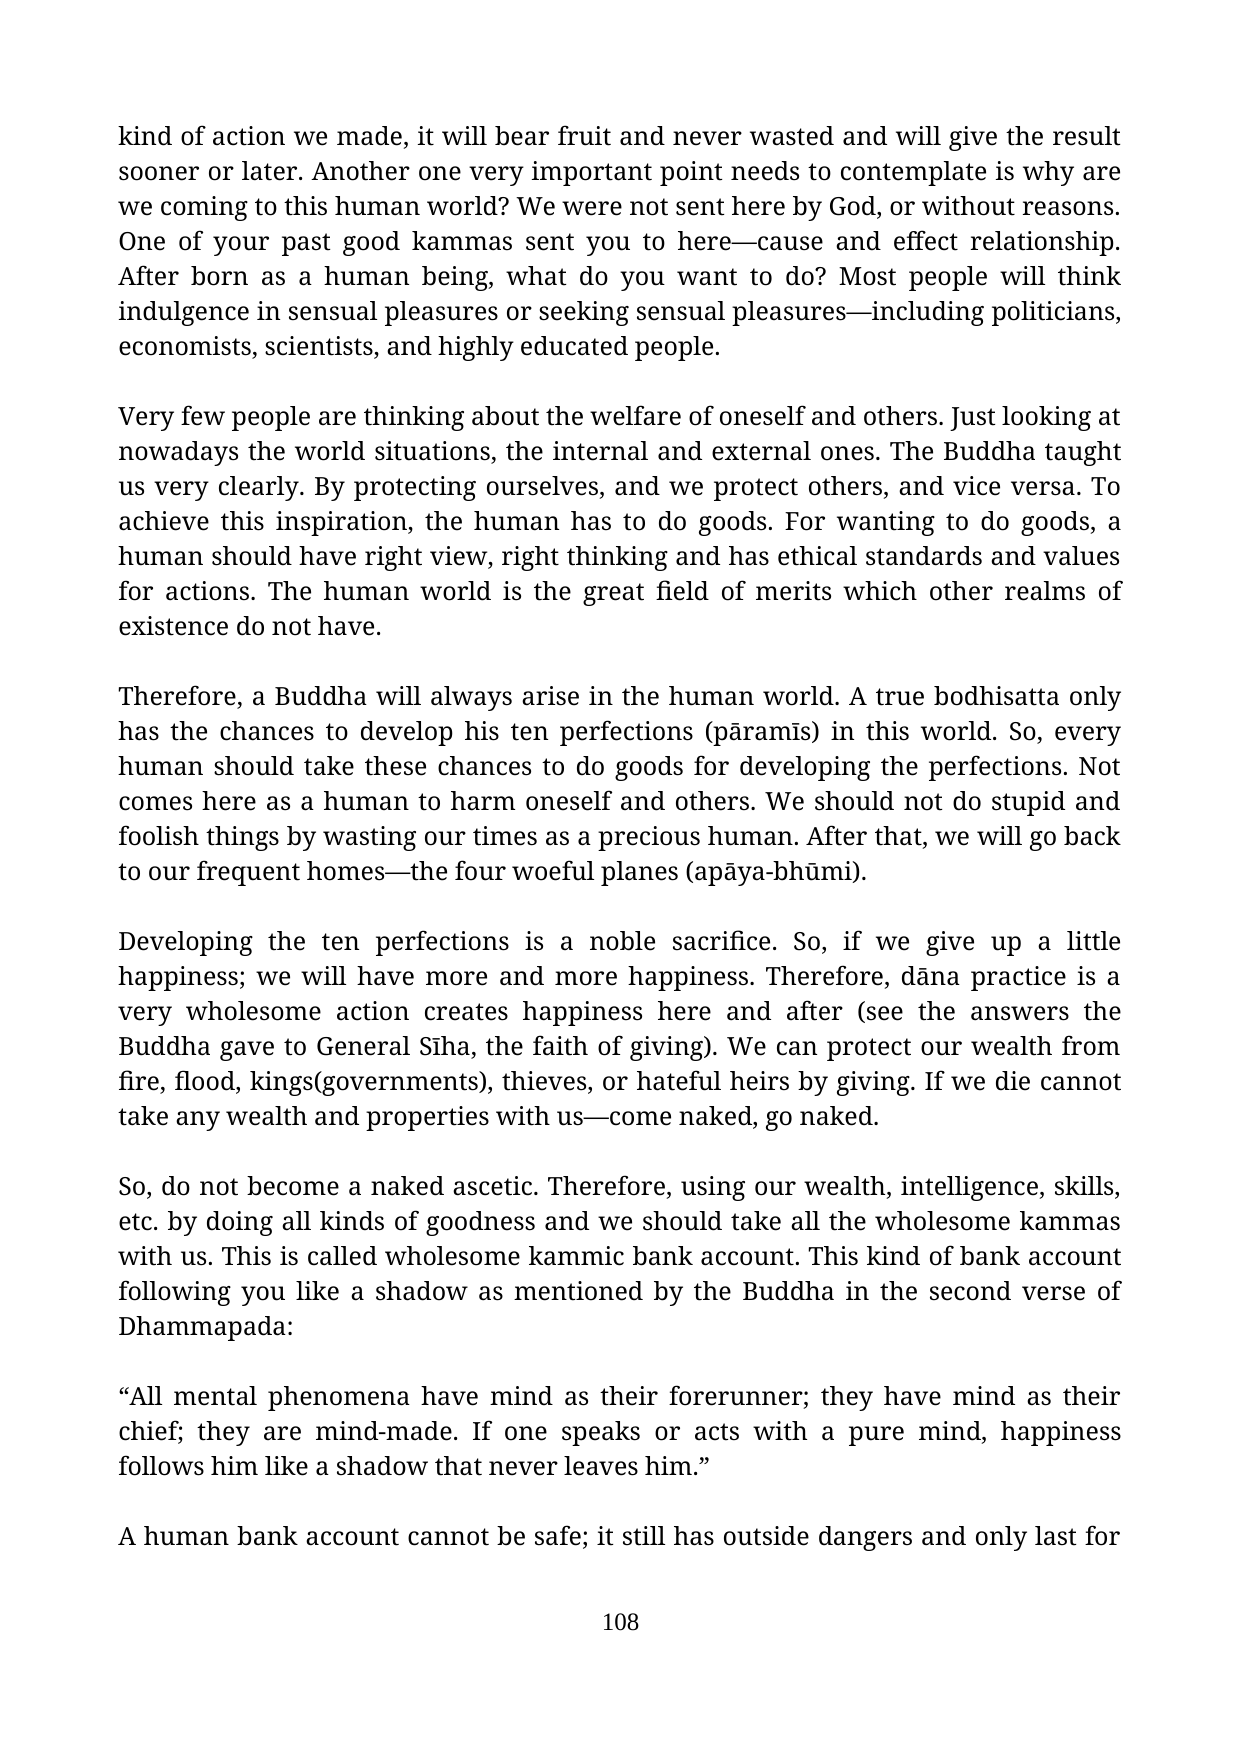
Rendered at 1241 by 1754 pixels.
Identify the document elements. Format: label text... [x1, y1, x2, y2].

text kind of action we made, it will bear fruit and never wasted and will give the result sooner or later. Another one very important point needs to contemplate is why are we coming to this human world? We were not sent here by God, or without reasons. One of your past good kammas sent you to here—cause and effect relationship. After born as a human being, what do you want to do? Most people will think indulgence in sensual pleasures or seeking sensual pleasures—including politicians, economists, scientists, and highly educated people. Very few people are thinking about the welfare of oneself and others. Just looking at nowadays the world situations, the internal and external ones. The Buddha taught us very clearly. By protecting ourselves, and we protect others, and vice versa. To achieve this inspiration, the human has to do goods. For wanting to do goods, a human should have right view, right thinking and has ethical standards and values for actions. The human world is the great field of merits which other realms of existence do not have. Therefore, a Buddha will always arise in the human world. A true bodhisatta only has the chances to develop his ten perfections (pāramīs) in this world. So, every human should take these chances to do goods for developing the perfections. Not comes here as a human to harm oneself and others. We should not do stupid and foolish things by wasting our times as a precious human. After that, we will go back to our frequent homes—the four woeful planes (apāya‐bhūmi). Developing the ten perfections is a noble sacrifice. So, if we give up a little happiness; we will have more and more happiness. Therefore, dāna practice is a very wholesome action creates happiness here and after (see the answers the Buddha gave to General Sīha, the faith of giving). We can protect our wealth from fire, flood, kings(governments), thieves, or hateful heirs by giving. If we die cannot take any wealth and properties with us—come naked, go naked. So, do not become a naked ascetic. Therefore, using our wealth, intelligence, skills, etc. by doing all kinds of goodness and we should take all the wholesome kammas with us. This is called wholesome kammic bank account. This kind of bank account following you like a shadow as mentioned by the Buddha in the second verse of Dhammapada: “All mental phenomena have mind as their forerunner; they have mind as their chief; they are mind-made. If one speaks or acts with a pure mind, happiness follows him like a shadow that never leaves him.” A human bank account cannot be safe; it still has outside dangers and only last for [118, 118, 1122, 1553]
